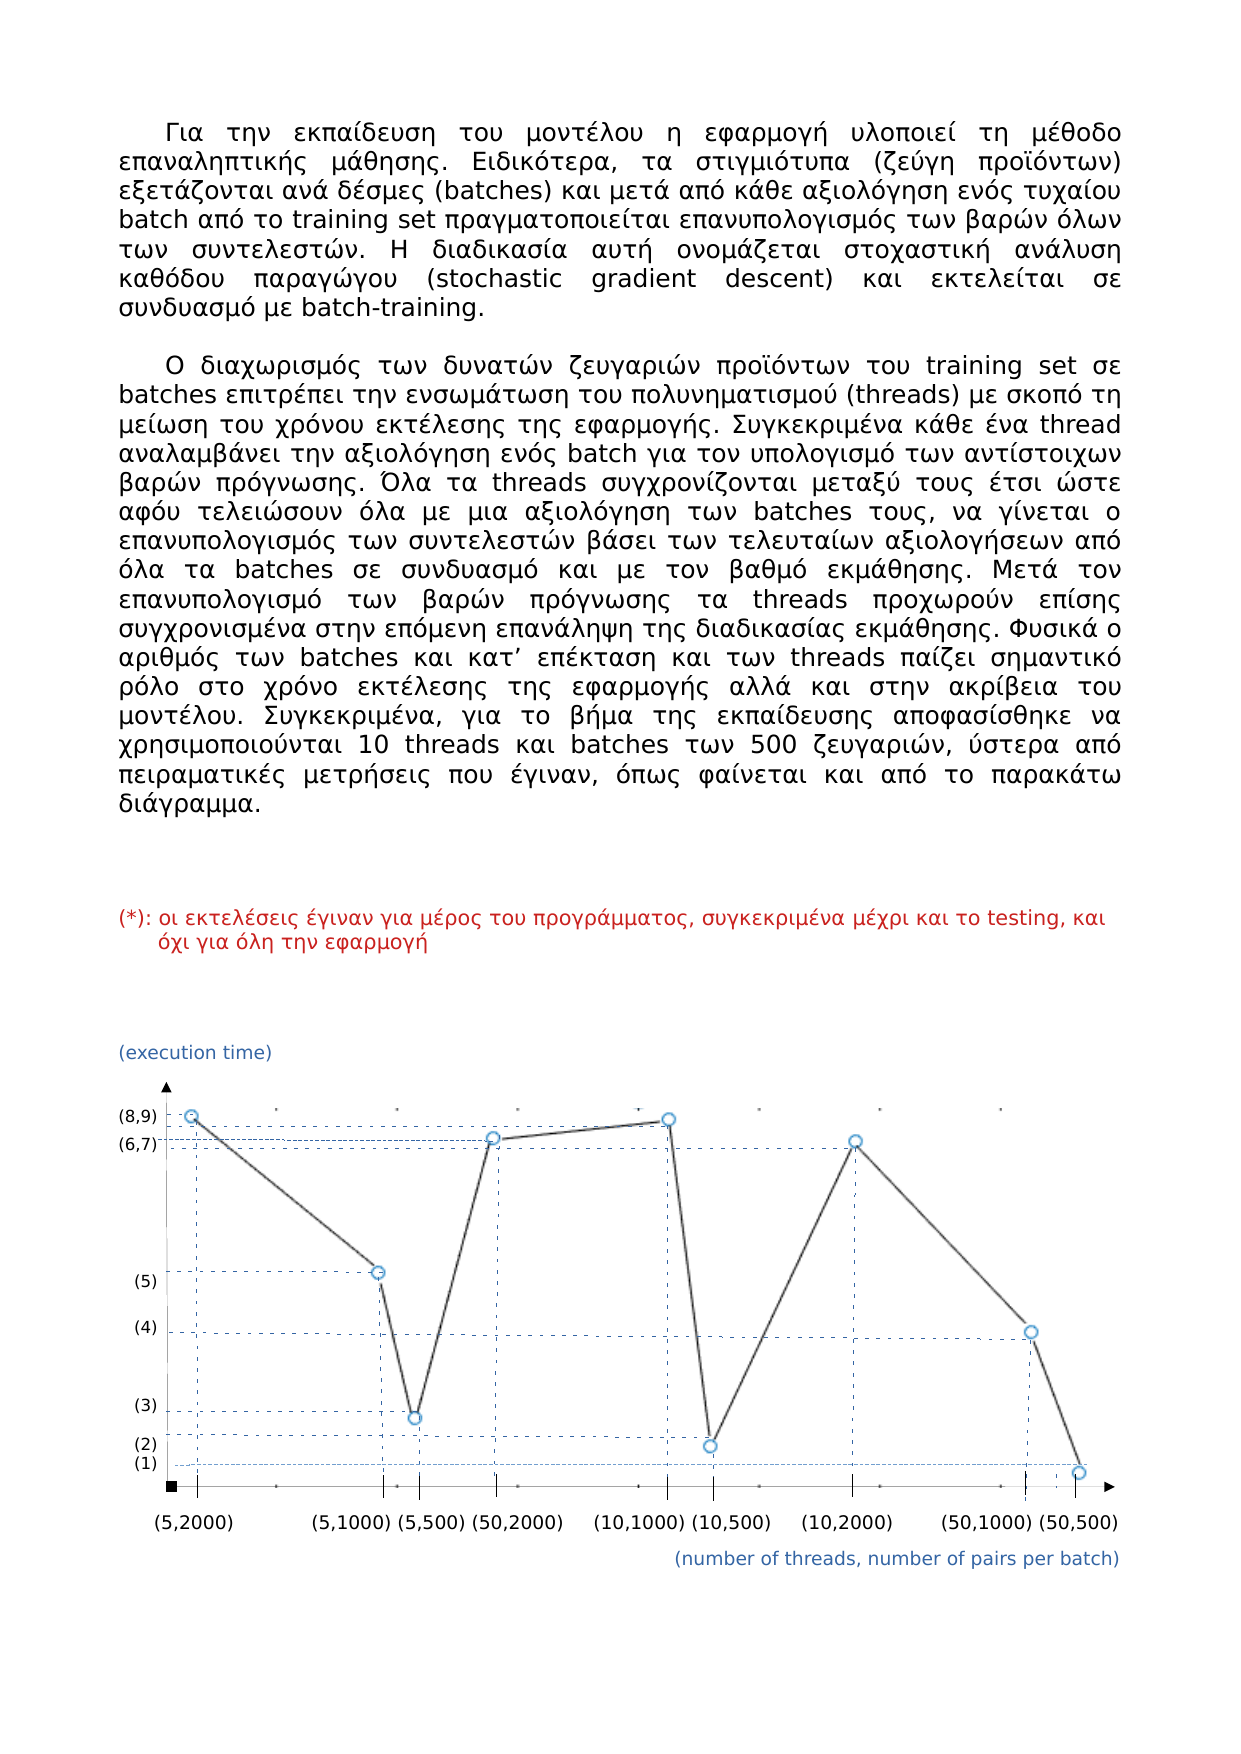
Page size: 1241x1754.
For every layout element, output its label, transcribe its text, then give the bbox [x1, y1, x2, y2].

text [1101, 1396, 1123, 1415]
text (number of threads, number of pairs per batch) [118, 1548, 1123, 1570]
text (5) [118, 1272, 166, 1291]
text Ο διαχωρισμός των δυνατών ζευγαριών προϊόντων του training set σε batches επιτρέπει την ενσωμάτωση του πολυνηματισμού (threads) με σκοπό τη μείωση του χρόνου εκτέλεσης της εφαρμογής. Συγκεκριμένα κάθε ένα thread αναλαμβάνει την αξιολόγηση ενός batch για τον υπολογισμό των αντίστοιχων βαρών πρόγνωσης. Όλα τα threads συγχρονίζονται μεταξύ τους έτσι ώστε αφόυ τελειώσουν όλα με μια αξιολόγηση των batches τους, να γίνεται ο επανυπολογισμός των συντελεστών βάσει των τελευταίων αξιολογήσεων από όλα τα batches σε συνδυασμό και με τον βαθμό εκμάθησης. Μετά τον επανυπολογισμό των βαρών πρόγνωσης τα threads προχωρούν επίσης συγχρονισμένα στην επόμενη επανάληψη της διαδικασίας εκμάθησης. Φυσικά ο αριθμός των batches και κατ’ επέκταση και των threads παίζει σημαντικό ρόλο στο χρόνο εκτέλεσης της εφαρμογής αλλά και στην ακρίβεια του μοντέλου. Συγκεκριμένα, για το βήμα της εκπαίδευσης αποφασίσθηκε να χρησιμοποιούνται 10 threads και batches των 500 ζευγαριών, ύστερα από πειραματικές μετρήσεις που έγιναν, όπως φαίνεται και από το παρακάτω διάγραμμα. [118, 351, 1123, 818]
text (8,9) [118, 1107, 166, 1127]
text (5,2000) (5,1000) (5,500) (50,2000) (10,1000) (10,500) (10,2000) (50,1000) (50,500) [118, 1512, 1123, 1534]
text [1101, 1318, 1123, 1337]
text (execution time) [118, 1042, 1123, 1063]
text [1101, 1272, 1123, 1291]
picture [167, 1108, 1101, 1486]
text (*): οι εκτελέσεις έγιναν για μέρος του προγράμματος, συγκεκριμένα μέχρι και το testing, και [118, 906, 1123, 930]
text (3) [118, 1396, 167, 1415]
text (4) [118, 1318, 167, 1337]
text [1101, 1127, 1123, 1156]
text Για την εκπαίδευση του μοντέλου η εφαρμογή υλοποιεί τη μέθοδο επαναληπτικής μάθησης. Ειδικότερα, τα στιγμιότυπα (ζεύγη προϊόντων) εξετάζονται ανά δέσμες (batches) και μετά από κάθε αξιολόγηση ενός τυχαίου batch από το training set πραγματοποιείται επανυπολογισμός των βαρών όλων των συντελεστών. Η διαδικασία αυτή ονομάζεται στοχαστική ανάλυση καθόδου παραγώγου (stochastic gradient descent) και εκτελείται σε συνδυασμό με batch-training. [118, 118, 1123, 322]
text (1) [118, 1454, 167, 1473]
text [1101, 1454, 1123, 1473]
text (2) [118, 1434, 167, 1454]
text όχι για όλη την εφαρμογή [118, 930, 1123, 954]
text [167, 1107, 1123, 1127]
text (6,7) [118, 1127, 166, 1156]
text [1101, 1434, 1123, 1454]
